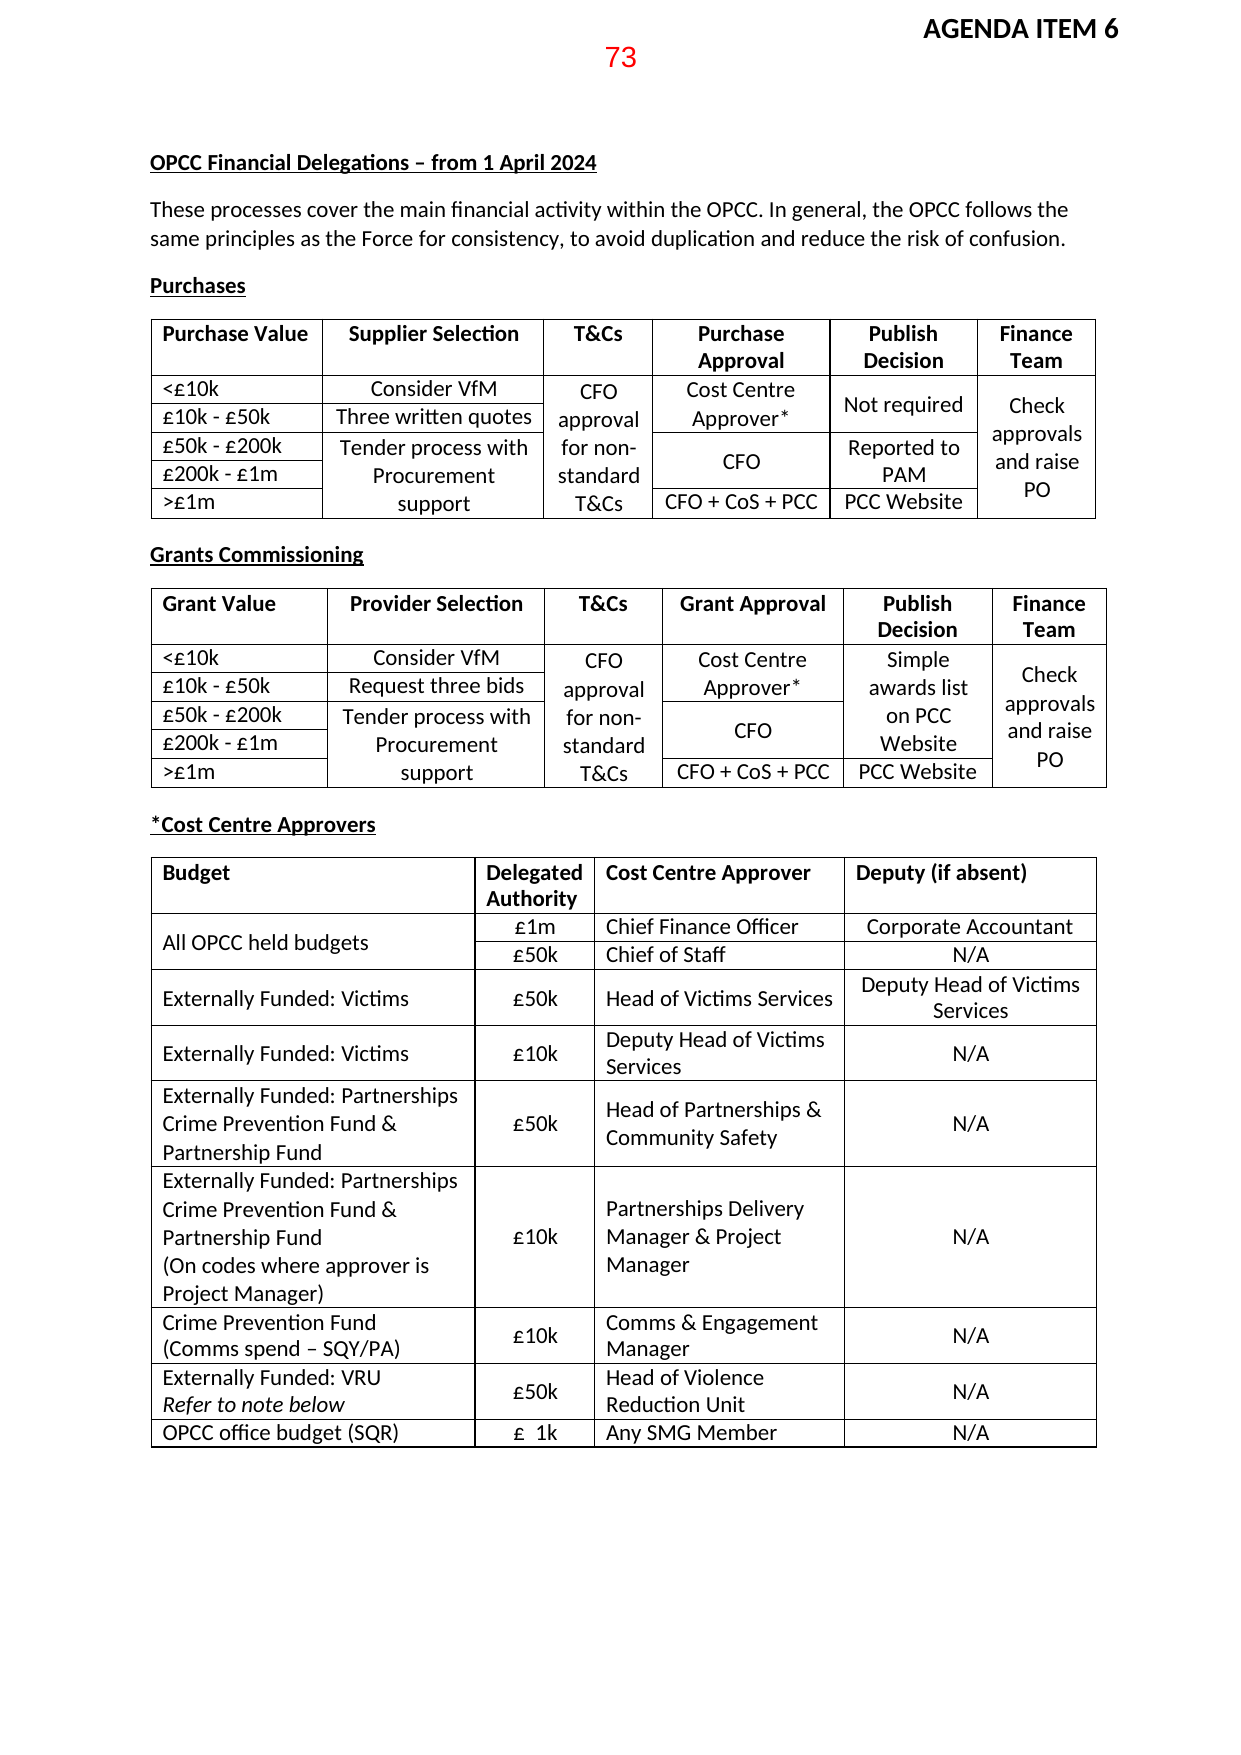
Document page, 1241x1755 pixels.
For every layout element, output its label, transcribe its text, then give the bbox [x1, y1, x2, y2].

table_cell Head of Partnerships & Community Safety [595, 1081, 844, 1166]
table_header Publish Decision [844, 589, 992, 644]
table_cell Corporate Accountant [845, 914, 1096, 941]
table_cell CFO approval for non- standard T&Cs [544, 376, 652, 517]
table_cell £10k - £50k [152, 673, 327, 701]
table_cell <£10k [152, 376, 322, 402]
table_cell £200k - £1m [152, 461, 322, 488]
table_cell Externally Funded: Partnerships Crime Prevention Fund & Partnership Fund [152, 1081, 474, 1166]
table_cell CFO [663, 702, 843, 758]
table_header Budget [152, 858, 474, 913]
table_cell >£1m [152, 759, 327, 787]
table_cell Any SMG Member [595, 1420, 844, 1446]
table_header Grant Approval [663, 589, 843, 644]
table_cell Cost Centre Approver* [653, 376, 829, 432]
table_cell N/A [845, 1308, 1096, 1362]
table_cell £50k - £200k [152, 433, 322, 460]
text Grants Commissioning [150, 540, 1241, 568]
table_cell Externally Funded: Victims [152, 970, 474, 1024]
table_cell Not required [831, 376, 977, 432]
text These processes cover the main financial activity within the OPCC. In general, the OPCC follows the same principles as the Force for consistency, to avoid duplication and reduce the risk of confusion. [150, 195, 1072, 253]
table_cell £10k - £50k [152, 404, 322, 432]
subtitle 73 [108, 44, 1132, 73]
table_cell Externally Funded: Victims [152, 1026, 474, 1080]
table_header Deputy (if absent) [845, 858, 1096, 913]
table_cell £10k [476, 1167, 594, 1307]
table_cell Deputy Head of Victims Services [845, 970, 1096, 1024]
table_header Purchase Value [152, 320, 322, 374]
table_cell Chief of Staff [595, 942, 844, 969]
table_cell £ 1k [476, 1420, 594, 1446]
table_cell Comms & Engagement Manager [595, 1308, 844, 1362]
table_cell Externally Funded: VRU Refer to note below [152, 1364, 474, 1418]
table_cell Consider VfM [328, 645, 544, 672]
table_cell Reported to PAM [831, 433, 977, 488]
table_cell Cost Centre Approver* [663, 645, 843, 701]
table_cell £10k [476, 1308, 594, 1362]
table_cell CFO approval for non- standard T&Cs [545, 645, 662, 787]
table_cell CFO [653, 433, 829, 488]
table_cell Request three bids [328, 673, 544, 701]
table_cell Consider VfM [323, 376, 543, 402]
table_cell <£10k [152, 645, 327, 672]
table_cell CFO + CoS + PCC [653, 489, 829, 517]
table_cell Three written quotes [323, 404, 543, 432]
table_cell £10k [476, 1026, 594, 1080]
table_cell CFO + CoS + PCC [663, 759, 843, 787]
table_cell Crime Prevention Fund (Comms spend – SQY/PA) [152, 1308, 474, 1362]
table_header Finance Team [978, 320, 1095, 374]
table_cell PCC Website [831, 489, 977, 517]
table_cell N/A [845, 1081, 1096, 1166]
table_cell All OPCC held budgets [152, 914, 474, 969]
text Purchases [150, 271, 1241, 299]
text AGENDA ITEM 6 [108, 14, 1119, 44]
table_cell £1m [476, 914, 594, 941]
table_header Grant Value [152, 589, 327, 644]
table_cell N/A [845, 942, 1096, 969]
table_cell £50k [476, 970, 594, 1024]
table_cell Head of Violence Reduction Unit [595, 1364, 844, 1418]
table_header Provider Selection [328, 589, 544, 644]
table_header T&Cs [545, 589, 662, 644]
table_header Supplier Selection [323, 320, 543, 374]
table_cell Simple awards list on PCC Website [844, 645, 992, 758]
table_cell £200k - £1m [152, 730, 327, 758]
table_cell N/A [845, 1026, 1096, 1080]
table_cell Head of Victims Services [595, 970, 844, 1024]
table_cell Check approvals and raise PO [978, 376, 1095, 517]
table_cell Externally Funded: Partnerships Crime Prevention Fund & Partnership Fund (On codes where approver is Project Manager) [152, 1167, 474, 1307]
table_cell £50k [476, 1081, 594, 1166]
table_header Purchase Approval [653, 320, 829, 374]
table_cell N/A [845, 1167, 1096, 1307]
subtitle OPCC Financial Delegations – from 1 April 2024 [150, 148, 1241, 176]
table_cell Check approvals and raise PO [993, 645, 1106, 787]
table_cell £50k - £200k [152, 702, 327, 729]
table_cell Partnerships Delivery Manager & Project Manager [595, 1167, 844, 1307]
table_cell PCC Website [844, 759, 992, 787]
table_cell Tender process with Procurement support [323, 433, 543, 517]
text *Cost Centre Approvers [150, 810, 1241, 838]
table_cell N/A [845, 1364, 1096, 1418]
table_cell >£1m [152, 489, 322, 517]
table_header Cost Centre Approver [595, 858, 844, 913]
table_header T&Cs [544, 320, 652, 374]
table_header Finance Team [993, 589, 1106, 644]
table_cell N/A [845, 1420, 1096, 1446]
table_cell OPCC office budget (SQR) [152, 1420, 474, 1446]
table_cell Tender process with Procurement support [328, 702, 544, 787]
table_cell £50k [476, 1364, 594, 1418]
table_header Delegated Authority [476, 858, 594, 913]
table_cell Deputy Head of Victims Services [595, 1026, 844, 1080]
table_header Publish Decision [831, 320, 977, 374]
table_cell £50k [476, 942, 594, 969]
table_cell Chief Finance Officer [595, 914, 844, 941]
